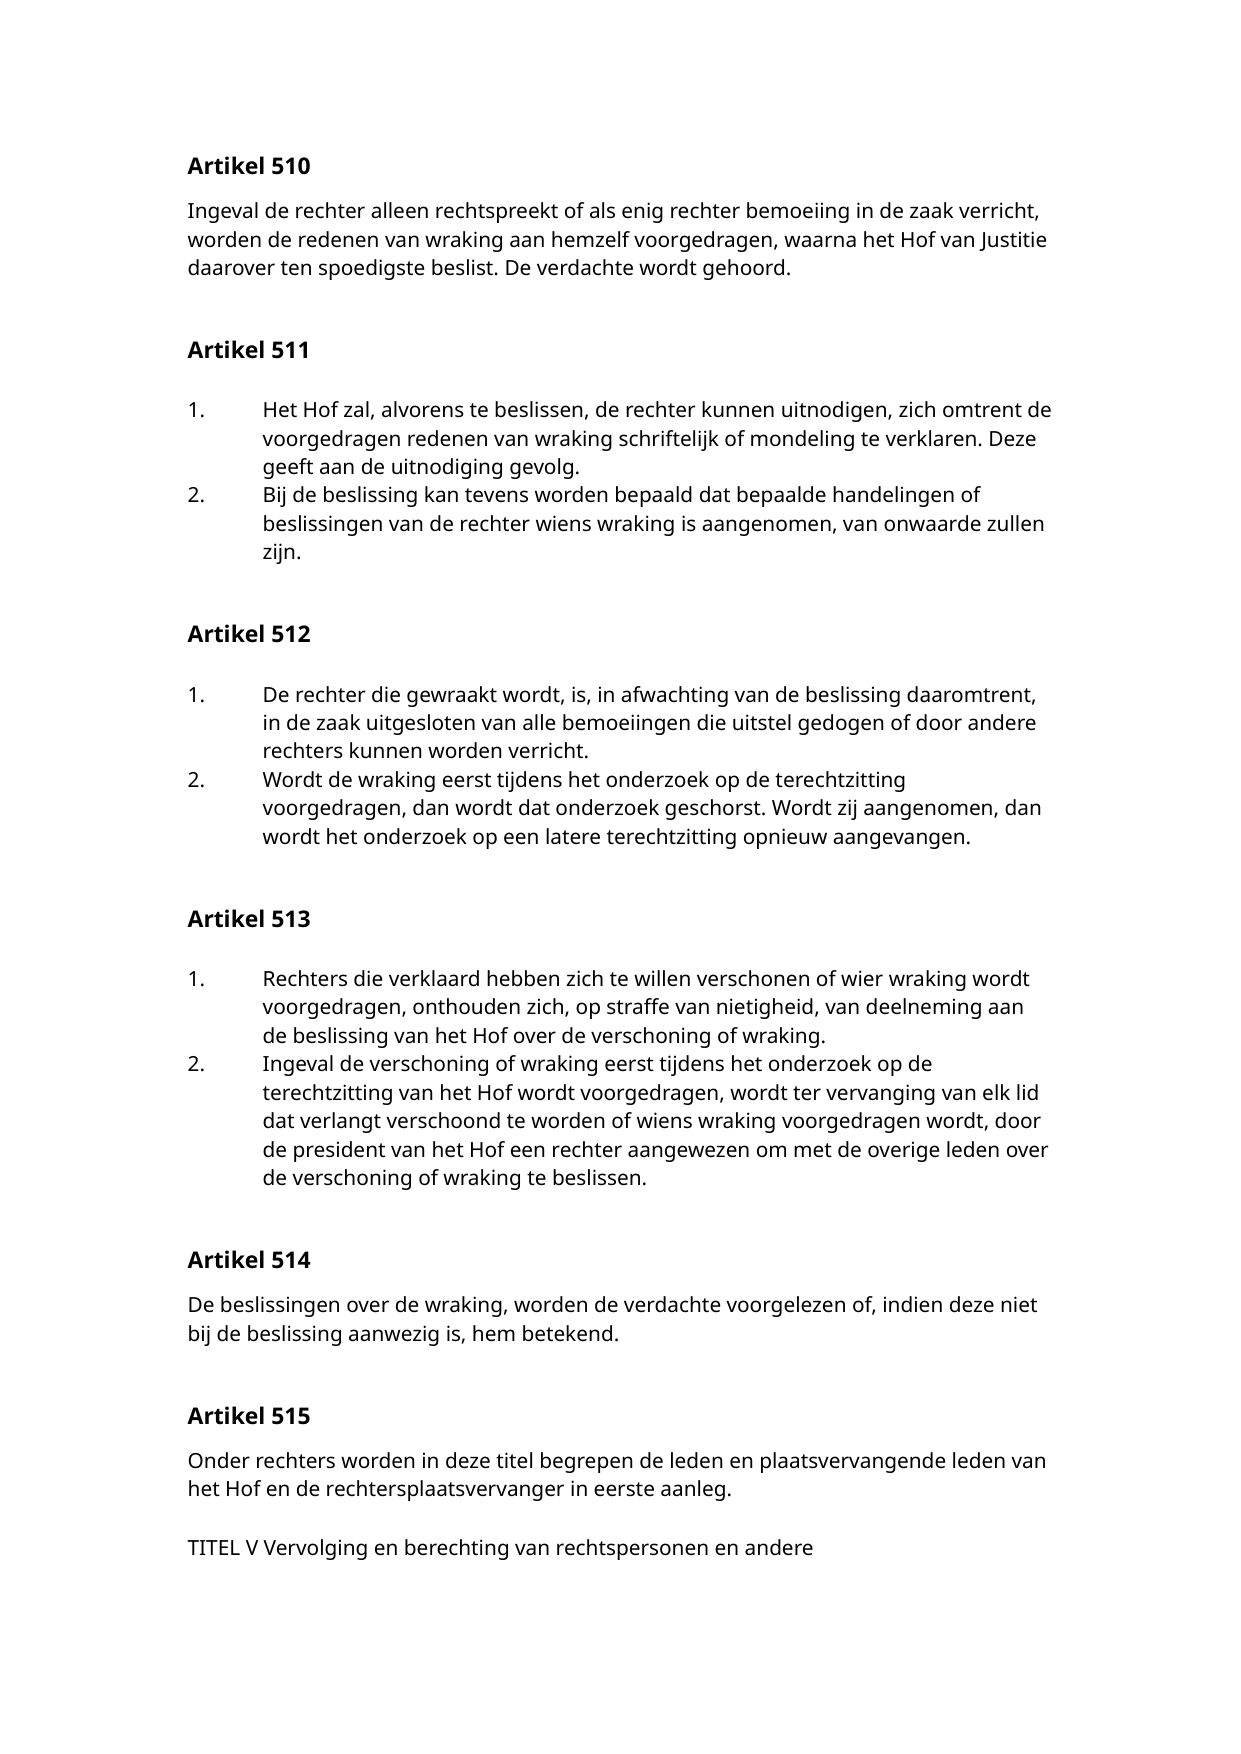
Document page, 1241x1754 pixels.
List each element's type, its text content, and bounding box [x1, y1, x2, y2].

text De beslissingen over de wraking, worden de verdachte voorgelezen of, indien deze niet bij de beslissing aanwezig is, hem betekend. [187, 1290, 1053, 1347]
subtitle TITEL V Vervolging en berechting van rechtspersonen en andere [187, 1533, 1053, 1561]
list De rechter die gewraakt wordt, is, in afwachting van de beslissing daaromtrent, in de zaak uitgesloten van alle bemoeiingen die uitstel gedogen of door andere rechters kunnen worden verricht. [187, 680, 1053, 765]
subtitle Artikel 510 [187, 150, 1053, 181]
list Wordt de wraking eerst tijdens het onderzoek op de terechtzitting voorgedragen, dan wordt dat onderzoek geschorst. Wordt zij aangenomen, dan wordt het onderzoek op een latere terechtzitting opnieuw aangevangen. [187, 765, 1053, 850]
subtitle Artikel 512 [187, 618, 1053, 650]
text Onder rechters worden in deze titel begrepen de leden en plaatsvervangende leden van het Hof en de rechtersplaatsvervanger in eerste aanleg. [187, 1446, 1053, 1503]
subtitle Artikel 511 [187, 334, 1053, 365]
list Ingeval de verschoning of wraking eerst tijdens het onderzoek op de terechtzitting van het Hof wordt voorgedragen, wordt ter vervanging van elk lid dat verlangt verschoond te worden of wiens wraking voorgedragen wordt, door de president van het Hof een rechter aangewezen om met de overige leden over de verschoning of wraking te beslissen. [187, 1049, 1053, 1192]
subtitle Artikel 514 [187, 1244, 1053, 1275]
list Bij de beslissing kan tevens worden bepaald dat bepaalde handelingen of beslissingen van de rechter wiens wraking is aangenomen, van onwaarde zullen zijn. [187, 481, 1053, 566]
subtitle Artikel 515 [187, 1400, 1053, 1431]
list Het Hof zal, alvorens te beslissen, de rechter kunnen uitnodigen, zich omtrent de voorgedragen redenen van wraking schriftelijk of mondeling te verklaren. Deze geeft aan de uitnodiging gevolg. [187, 395, 1053, 481]
text Ingeval de rechter alleen rechtspreekt of als enig rechter bemoeiing in de zaak verricht, worden de redenen van wraking aan hemzelf voorgedragen, waarna het Hof van Justitie daarover ten spoedigste beslist. De verdachte wordt gehoord. [187, 196, 1053, 282]
subtitle Artikel 513 [187, 903, 1053, 934]
list Rechters die verklaard hebben zich te willen verschonen of wier wraking wordt voorgedragen, onthouden zich, op straffe van nietigheid, van deelneming aan de beslissing van het Hof over de verschoning of wraking. [187, 964, 1053, 1049]
